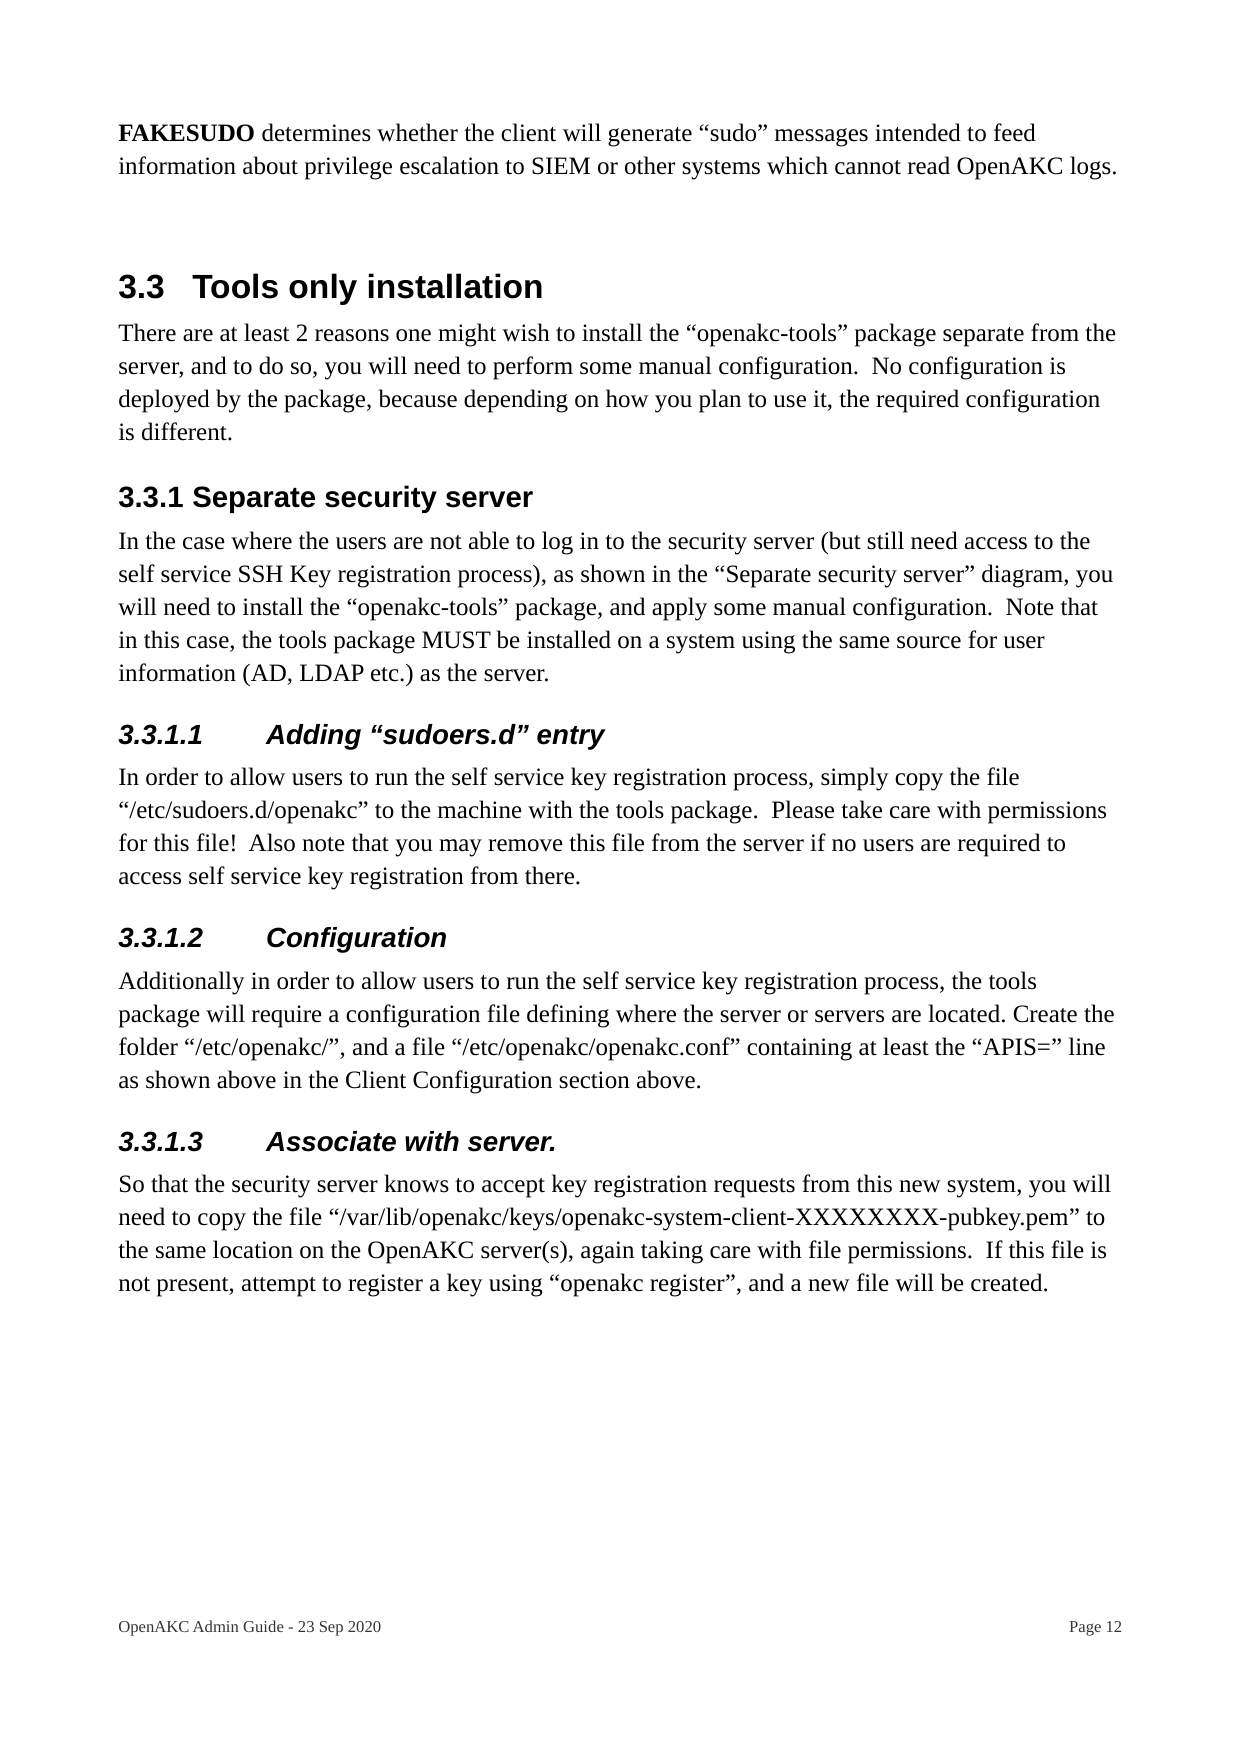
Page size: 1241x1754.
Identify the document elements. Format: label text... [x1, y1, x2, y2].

text In the case where the users are not able to log in to the security server (but still need access to the self service SSH Key registration process), as shown in the “Separate security server” diagram, you will need to install the “openakc-tools” package, and apply some manual configuration. Note that in this case, the tools package MUST be installed on a system using the same source for user information (AD, LDAP etc.) as the server. [118, 526, 1122, 687]
subtitle 3.3.1.3 Associate with server. [118, 1125, 1122, 1157]
text In order to allow users to run the self service key registration process, simply copy the file “/etc/sudoers.d/openakc” to the machine with the tools package. Please take care with permissions for this file! Also note that you may remove this file from the server if no users are required to access self service key registration from there. [118, 762, 1122, 890]
subtitle 3.3.1.2 Configuration [118, 922, 1122, 953]
text There are at least 2 reasons one might wish to install the “openakc-tools” package separate from the server, and to do so, you will need to perform some manual configuration. No configuration is deployed by the package, because depending on how you plan to use it, the required configuration is different. [118, 318, 1122, 446]
subtitle 3.3.1 Separate security server [118, 479, 1122, 513]
text So that the security server knows to accept key registration requests from this new system, you will need to copy the file “/var/lib/openakc/keys/openakc-system-client-XXXXXXXX-pubkey.pem” to the same location on the OpenAKC server(s), again taking care with file permissions. If this file is not present, attempt to register a key using “openakc register”, and a new file will be created. [118, 1169, 1122, 1297]
subtitle 3.3.1.1 Adding “sudoers.d” entry [118, 718, 1122, 750]
subtitle 3.3 Tools only installation [118, 267, 1122, 306]
text Additionally in order to allow users to run the self service key registration process, the tools package will require a configuration file defining where the server or servers are located. Create the folder “/etc/openakc/”, and a file “/etc/openakc/openakc.conf” containing at least the “APIS=” line as shown above in the Client Configuration section above. [118, 966, 1122, 1094]
text FAKESUDO determines whether the client will generate “sudo” messages intended to feed information about privilege escalation to SIEM or other systems which cannot read OpenAKC logs. [118, 118, 1122, 180]
